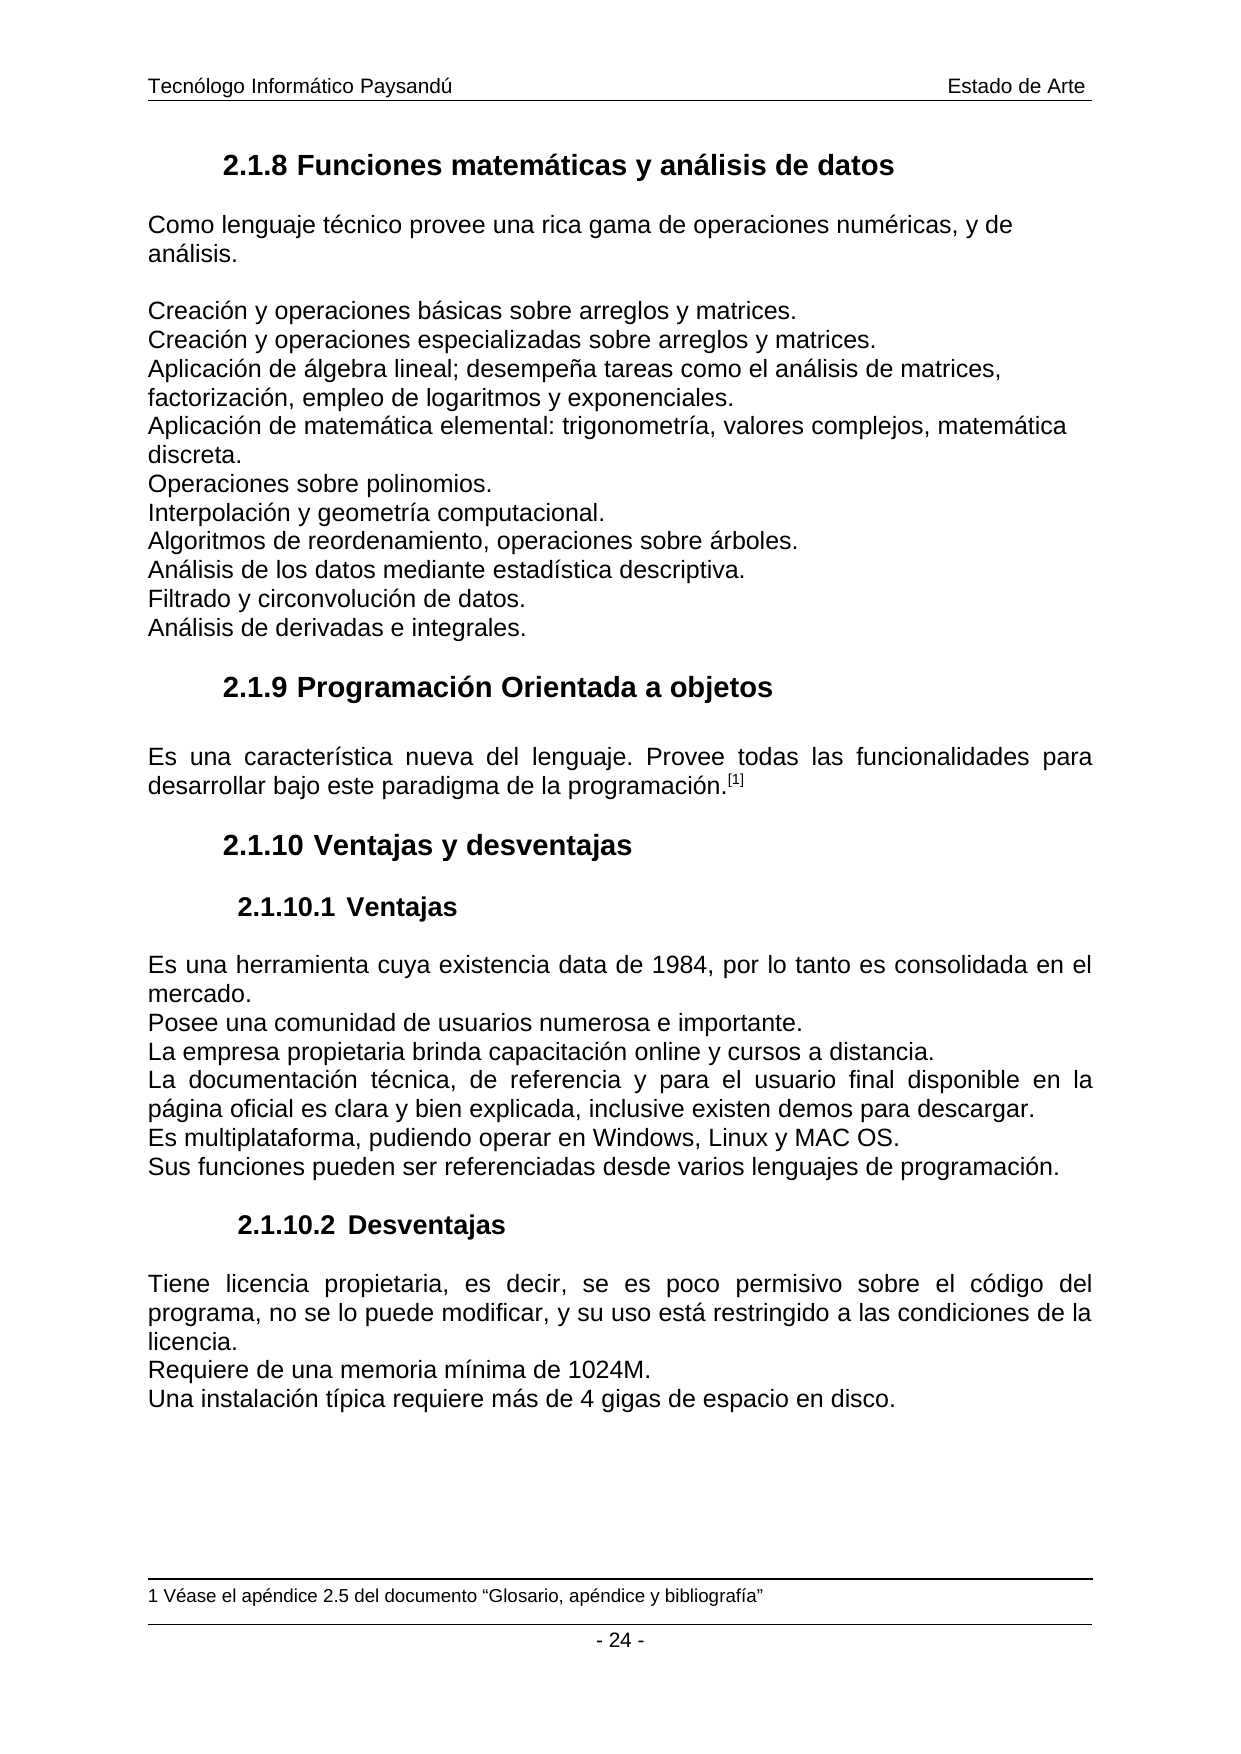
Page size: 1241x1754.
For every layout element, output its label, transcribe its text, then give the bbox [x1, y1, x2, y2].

text Posee una comunidad de usuarios numerosa e importante. [148, 1008, 1092, 1037]
text Una instalación típica requiere más de 4 gigas de espacio en disco. [148, 1384, 1092, 1413]
text Sus funciones pueden ser referenciadas desde varios lenguajes de programación. [148, 1152, 1092, 1181]
text Análisis de los datos mediante estadística descriptiva. [148, 555, 1092, 584]
subtitle Ventajas [237, 891, 1092, 922]
text Operaciones sobre polinomios. [148, 469, 1092, 497]
text Es una herramienta cuya existencia data de 1984, por lo tanto es consolidada en el mercado. [148, 951, 1092, 1008]
text Véase el apéndice 2.5 del documento “Glosario, apéndice y bibliografía” [148, 1585, 1092, 1606]
text Es una característica nueva del lenguaje. Provee todas las funcionalidades para desarrollar bajo este paradigma de la programación.[] [148, 742, 1092, 799]
subtitle Programación Orientada a objetos [223, 670, 1092, 703]
text Aplicación de álgebra lineal; desempeña tareas como el análisis de matrices, factorización, empleo de logaritmos y exponenciales. [148, 354, 1092, 411]
text Creación y operaciones especializadas sobre arreglos y matrices. [148, 325, 1092, 354]
text Algoritmos de reordenamiento, operaciones sobre árboles. [148, 526, 1092, 555]
text La empresa propietaria brinda capacitación online y cursos a distancia. [148, 1037, 1092, 1066]
text Análisis de derivadas e integrales. [148, 612, 1092, 641]
text Tiene licencia propietaria, es decir, se es poco permisivo sobre el código del programa, no se lo puede modificar, y su uso está restringido a las condiciones de la licencia. [148, 1269, 1092, 1356]
subtitle Desventajas [237, 1209, 1092, 1241]
text Aplicación de matemática elemental: trigonometría, valores complejos, matemática discreta. [148, 411, 1092, 469]
text Es multiplataforma, pudiendo operar en Windows, Linux y MAC OS. [148, 1123, 1092, 1152]
text Como lenguaje técnico provee una rica gama de operaciones numéricas, y de análisis. [148, 210, 1092, 267]
text Requiere de una memoria mínima de 1024M. [148, 1356, 1092, 1384]
text La documentación técnica, de referencia y para el usuario final disponible en la página oficial es clara y bien explicada, inclusive existen demos para descargar. [148, 1066, 1092, 1123]
text Filtrado y circonvolución de datos. [148, 584, 1092, 612]
text Creación y operaciones básicas sobre arreglos y matrices. [148, 296, 1092, 325]
subtitle Ventajas y desventajas [223, 828, 1092, 862]
subtitle Funciones matemáticas y análisis de datos [223, 148, 1092, 181]
text Interpolación y geometría computacional. [148, 497, 1092, 526]
